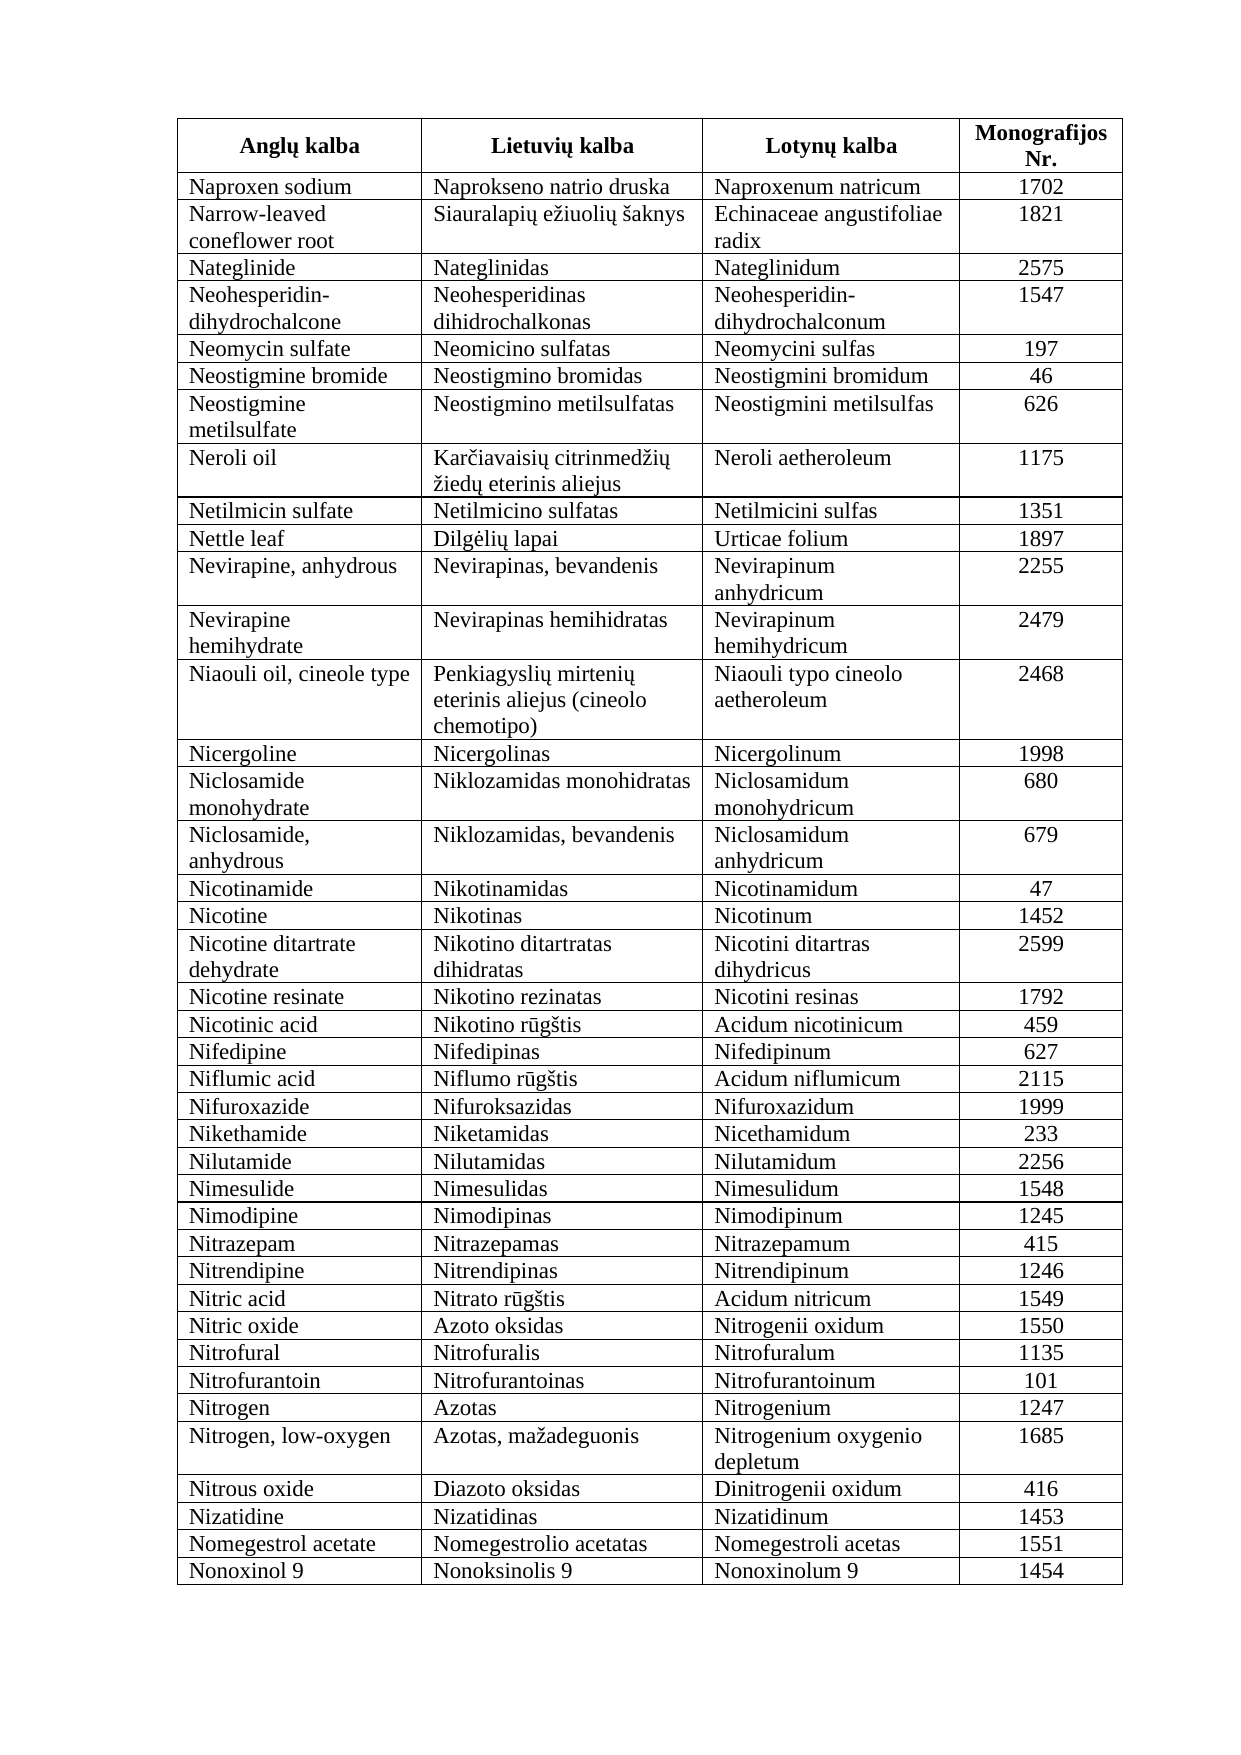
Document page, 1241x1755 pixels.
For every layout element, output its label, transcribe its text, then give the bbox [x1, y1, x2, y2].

table_cell 626 [960, 390, 1122, 443]
table_cell 2599 [960, 930, 1122, 982]
table_cell Nifedipinas [422, 1038, 702, 1064]
table_cell Diazoto oksidas [422, 1475, 702, 1502]
table_cell Nicotini resinas [703, 983, 959, 1010]
table_cell 1685 [960, 1422, 1122, 1474]
table_cell Nifuroxazidum [703, 1093, 959, 1119]
table_cell Nikotinamidas [422, 875, 702, 901]
table_cell Karčiavaisių citrinmedžių žiedų eterinis aliejus [422, 444, 702, 496]
table_cell Nikotino ditartratas dihidratas [422, 930, 702, 982]
table_cell 2256 [960, 1148, 1122, 1174]
table_cell Neohesperidin-dihydrochalconum [703, 281, 959, 334]
table_cell Nitrofural [178, 1340, 421, 1366]
table_cell Nitrous oxide [178, 1475, 421, 1502]
table_cell Nitrendipinum [703, 1257, 959, 1284]
table_cell 1247 [960, 1394, 1122, 1421]
table_header Anglų kalba [178, 119, 421, 172]
table_cell 1452 [960, 902, 1122, 928]
table_cell 459 [960, 1011, 1122, 1037]
table_cell Niclosamidum anhydricum [703, 821, 959, 874]
table_cell Narrow-leaved coneflower root [178, 200, 421, 253]
table_cell Neostigmino metilsulfatas [422, 390, 702, 443]
table_cell Nitrogenium [703, 1394, 959, 1421]
table_cell Azotas [422, 1394, 702, 1421]
table_cell Nitrogenii oxidum [703, 1312, 959, 1338]
table_cell Nikotino rūgštis [422, 1011, 702, 1037]
table_cell Neohesperidinas dihidrochalkonas [422, 281, 702, 334]
table_cell Acidum nitricum [703, 1285, 959, 1311]
table_cell 2115 [960, 1066, 1122, 1092]
table_cell 1792 [960, 983, 1122, 1010]
table_cell Dilgėlių lapai [422, 525, 702, 551]
table_cell Siauralapių ežiuolių šaknys [422, 200, 702, 253]
table_cell Nitrazepam [178, 1230, 421, 1256]
table_cell Nitrofuralum [703, 1340, 959, 1366]
table_cell 1548 [960, 1175, 1122, 1201]
table_cell Nevirapinum hemihydricum [703, 606, 959, 659]
table_cell Nomegestroli acetas [703, 1530, 959, 1557]
table_cell 1999 [960, 1093, 1122, 1119]
table_cell Nicergolinas [422, 740, 702, 766]
table_cell 1175 [960, 444, 1122, 496]
table_cell Nitrendipinas [422, 1257, 702, 1284]
table_cell Nateglinidum [703, 254, 959, 280]
table_cell 2479 [960, 606, 1122, 659]
table_cell Neroli oil [178, 444, 421, 496]
table_cell Naproxenum natricum [703, 173, 959, 199]
table_cell Nevirapinas, bevandenis [422, 552, 702, 605]
table_cell Azotas, mažadeguonis [422, 1422, 702, 1474]
table_cell Nicotine resinate [178, 983, 421, 1010]
table_cell Nicergolinum [703, 740, 959, 766]
table_cell Nimesulidum [703, 1175, 959, 1201]
table_cell Echinaceae angustifoliae radix [703, 200, 959, 253]
table_cell 1550 [960, 1312, 1122, 1338]
table_cell Nitrofuralis [422, 1340, 702, 1366]
table_cell Nifedipinum [703, 1038, 959, 1064]
table_cell Netilmicin sulfate [178, 498, 421, 524]
table_cell Nicethamidum [703, 1120, 959, 1147]
table_cell 101 [960, 1367, 1122, 1393]
table_cell 2255 [960, 552, 1122, 605]
table_cell Nilutamide [178, 1148, 421, 1174]
table_cell Niklozamidas monohidratas [422, 767, 702, 820]
table_cell 1245 [960, 1203, 1122, 1229]
table_cell Nevirapinum anhydricum [703, 552, 959, 605]
table_cell Nicotine [178, 902, 421, 928]
table_cell Niketamidas [422, 1120, 702, 1147]
table_cell Nicotinamide [178, 875, 421, 901]
table_header Monografijos Nr. [960, 119, 1122, 172]
table_cell Nitrogen, low-oxygen [178, 1422, 421, 1474]
table_cell 416 [960, 1475, 1122, 1502]
table_cell Neostigmino bromidas [422, 363, 702, 389]
table_cell Neostigmine bromide [178, 363, 421, 389]
table_cell Nifuroxazide [178, 1093, 421, 1119]
table_cell Nicergoline [178, 740, 421, 766]
table_cell 1897 [960, 525, 1122, 551]
table_cell 1351 [960, 498, 1122, 524]
table_cell 679 [960, 821, 1122, 874]
table_cell Neomycin sulfate [178, 335, 421, 362]
table_cell Nicotinamidum [703, 875, 959, 901]
table_cell Nonoxinol 9 [178, 1558, 421, 1584]
table_cell Nifuroksazidas [422, 1093, 702, 1119]
table_cell Nitrogen [178, 1394, 421, 1421]
table_cell 46 [960, 363, 1122, 389]
table_cell Nikotinas [422, 902, 702, 928]
table_cell Naproxen sodium [178, 173, 421, 199]
table_cell Niaouli oil, cineole type [178, 660, 421, 739]
table_cell 1453 [960, 1503, 1122, 1529]
table_cell Nettle leaf [178, 525, 421, 551]
table_cell Nitrato rūgštis [422, 1285, 702, 1311]
table_cell Nikethamide [178, 1120, 421, 1147]
table_cell Nevirapine, anhydrous [178, 552, 421, 605]
table_cell Nimodipinas [422, 1203, 702, 1229]
table_cell Nicotine ditartrate dehydrate [178, 930, 421, 982]
table_cell Niclosamidum monohydricum [703, 767, 959, 820]
table_cell Nateglinidas [422, 254, 702, 280]
table_cell 2575 [960, 254, 1122, 280]
table_cell Nikotino rezinatas [422, 983, 702, 1010]
table_cell 415 [960, 1230, 1122, 1256]
table_cell Nitrofurantoinum [703, 1367, 959, 1393]
table_cell 1135 [960, 1340, 1122, 1366]
table_cell 2468 [960, 660, 1122, 739]
table_cell Nimodipinum [703, 1203, 959, 1229]
table_cell Niklozamidas, bevandenis [422, 821, 702, 874]
table_cell Neostigmine metilsulfate [178, 390, 421, 443]
table_cell Nimodipine [178, 1203, 421, 1229]
table_cell Niaouli typo cineolo aetheroleum [703, 660, 959, 739]
table_cell 1702 [960, 173, 1122, 199]
table_cell Nizatidinas [422, 1503, 702, 1529]
table_cell Naprokseno natrio druska [422, 173, 702, 199]
table_cell 233 [960, 1120, 1122, 1147]
table_cell Nitrofurantoinas [422, 1367, 702, 1393]
table_cell Neostigmini bromidum [703, 363, 959, 389]
table_cell Neroli aetheroleum [703, 444, 959, 496]
table_cell Nevirapine hemihydrate [178, 606, 421, 659]
table_cell 1549 [960, 1285, 1122, 1311]
table_cell Niflumic acid [178, 1066, 421, 1092]
table_cell 680 [960, 767, 1122, 820]
table_cell Niclosamide monohydrate [178, 767, 421, 820]
table_cell Nomegestrol acetate [178, 1530, 421, 1557]
table_cell Netilmicini sulfas [703, 498, 959, 524]
table_cell Urticae folium [703, 525, 959, 551]
table_cell Nateglinide [178, 254, 421, 280]
table_cell Neostigmini metilsulfas [703, 390, 959, 443]
table_cell Nimesulide [178, 1175, 421, 1201]
table_cell Nonoxinolum 9 [703, 1558, 959, 1584]
table_cell Neomycini sulfas [703, 335, 959, 362]
table_cell Netilmicino sulfatas [422, 498, 702, 524]
table_cell Azoto oksidas [422, 1312, 702, 1338]
table_cell 47 [960, 875, 1122, 901]
table_cell 1246 [960, 1257, 1122, 1284]
table_cell 1821 [960, 200, 1122, 253]
table_cell 1551 [960, 1530, 1122, 1557]
table_cell Nicotini ditartras dihydricus [703, 930, 959, 982]
table_cell Niclosamide, anhydrous [178, 821, 421, 874]
table_cell Penkiagyslių mirtenių eterinis aliejus (cineolo chemotipo) [422, 660, 702, 739]
table_cell Nicotinum [703, 902, 959, 928]
table_cell Nizatidinum [703, 1503, 959, 1529]
table_cell Neomicino sulfatas [422, 335, 702, 362]
table_cell 197 [960, 335, 1122, 362]
table_cell Nitrofurantoin [178, 1367, 421, 1393]
table_cell 1547 [960, 281, 1122, 334]
table_cell Nitrogenium oxygenio depletum [703, 1422, 959, 1474]
table_cell Acidum niflumicum [703, 1066, 959, 1092]
table_header Lietuvių kalba [422, 119, 702, 172]
table_cell Nitric acid [178, 1285, 421, 1311]
table_cell 1454 [960, 1558, 1122, 1584]
table_cell Dinitrogenii oxidum [703, 1475, 959, 1502]
table_cell Nitrazepamas [422, 1230, 702, 1256]
table_cell Nitric oxide [178, 1312, 421, 1338]
table_cell Nomegestrolio acetatas [422, 1530, 702, 1557]
table_cell Nimesulidas [422, 1175, 702, 1201]
table_cell Nilutamidum [703, 1148, 959, 1174]
table_cell 627 [960, 1038, 1122, 1064]
table_cell Nicotinic acid [178, 1011, 421, 1037]
table_cell Nevirapinas hemihidratas [422, 606, 702, 659]
table_cell Nifedipine [178, 1038, 421, 1064]
table_cell Nilutamidas [422, 1148, 702, 1174]
table_cell Neohesperidin-dihydrochalcone [178, 281, 421, 334]
table_cell Nonoksinolis 9 [422, 1558, 702, 1584]
table_cell 1998 [960, 740, 1122, 766]
table_cell Acidum nicotinicum [703, 1011, 959, 1037]
table_cell Nizatidine [178, 1503, 421, 1529]
table_header Lotynų kalba [703, 119, 959, 172]
table_cell Nitrendipine [178, 1257, 421, 1284]
table_cell Niflumo rūgštis [422, 1066, 702, 1092]
table_cell Nitrazepamum [703, 1230, 959, 1256]
